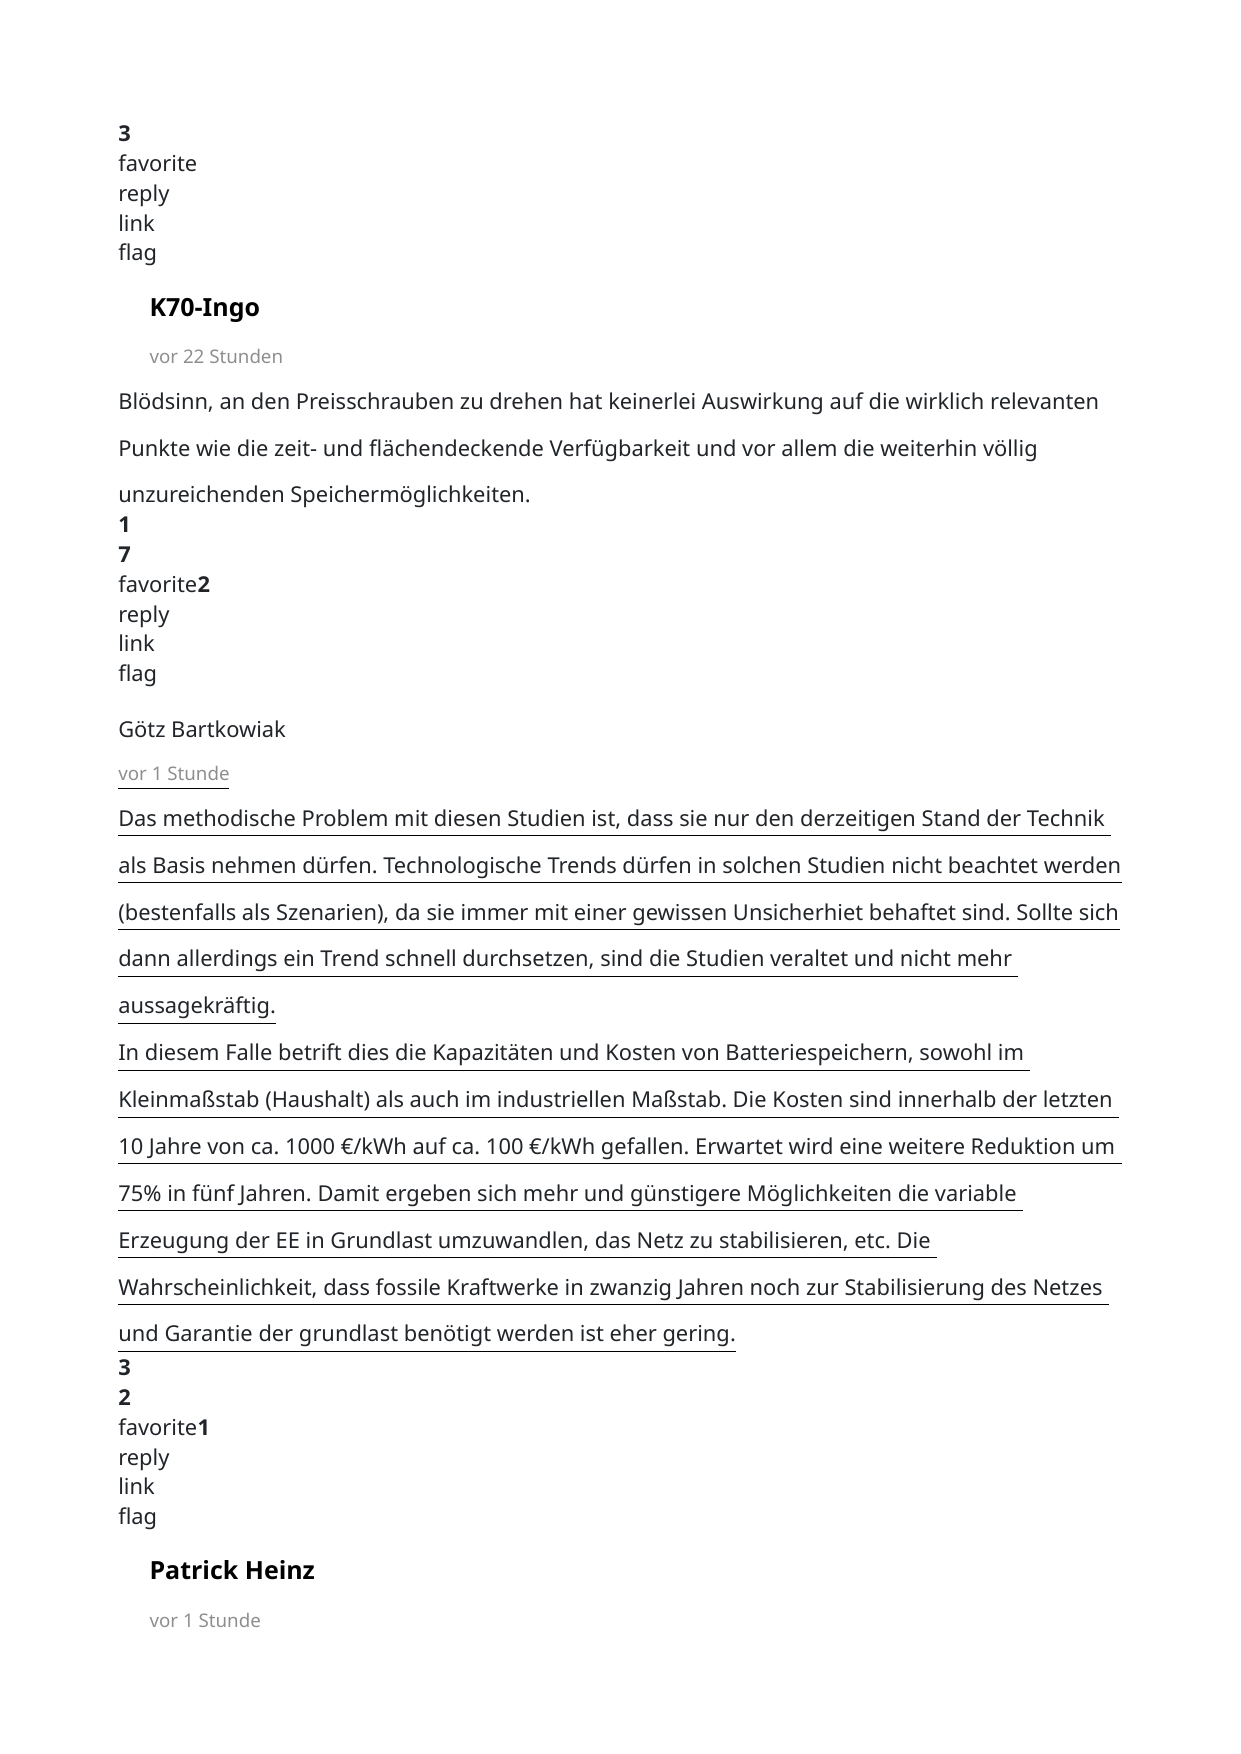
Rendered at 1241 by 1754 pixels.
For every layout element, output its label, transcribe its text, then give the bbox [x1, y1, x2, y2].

text K70-Ingo [149, 283, 1114, 323]
text 7 [118, 539, 1122, 569]
text favorite [118, 148, 1122, 178]
text link [118, 1471, 1122, 1501]
text reply [118, 1441, 1122, 1471]
text reply [118, 178, 1122, 207]
text (bestenfalls als Szenarien), da sie immer mit einer gewissen Unsicherhiet behaftet sind. Sollte sich dann allerdings ein Trend schnell durchsetzen, sind die Studien veraltet und nicht mehr aussagekräftig. In diesem Falle betrift dies die Kapazitäten und Kosten von Batteriespeichern, sowohl im Kleinmaßstab (Haushalt) als auch im industriellen Maßstab. Die Kosten sind innerhalb der letzten 10 Jahre von ca. 1000 €/kWh auf ca. 100 €/kWh gefallen. Erwartet wird eine weitere Reduktion um [118, 883, 1122, 1163]
text flag [118, 658, 1122, 688]
text 3 [118, 118, 1122, 148]
text vor 22 Stunden [149, 339, 1122, 369]
text reply [118, 599, 1122, 628]
text favorite1 [118, 1412, 1122, 1441]
text Götz Bartkowiak [118, 704, 1114, 744]
text link [118, 207, 1122, 237]
text link [118, 628, 1122, 658]
text vor 1 Stunde [118, 760, 1122, 789]
text 3 [118, 1352, 1122, 1382]
text Das methodische Problem mit diesen Studien ist, dass sie nur den derzeitigen Stand der Technik als Basis nehmen dürfen. Technologische Trends dürfen in solchen Studien nicht beachtet werden [118, 789, 1122, 882]
text 2 [118, 1382, 1122, 1412]
text favorite2 [118, 569, 1122, 599]
text 75% in fünf Jahren. Damit ergeben sich mehr und günstigere Möglichkeiten die variable Erzeugung der EE in Grundlast umzuwandlen, das Netz zu stabilisieren, etc. Die Wahrscheinlichkeit, dass fossile Kraftwerke in zwanzig Jahren noch zur Stabilisierung des Netzes und Garantie der grundlast benötigt werden ist eher gering. [118, 1164, 1122, 1352]
text Patrick Heinz [149, 1546, 1114, 1587]
text Blödsinn, an den Preisschrauben zu drehen hat keinerlei Auswirkung auf die wirklich relevanten Punkte wie die zeit- und flächendeckende Verfügbarkeit und vor allem die weiterhin völlig unzureichenden Speichermöglichkeiten. [118, 369, 1122, 509]
text vor 1 Stunde [149, 1603, 1122, 1632]
text 1 [118, 509, 1122, 539]
text flag [118, 1501, 1122, 1531]
text flag [118, 237, 1122, 267]
